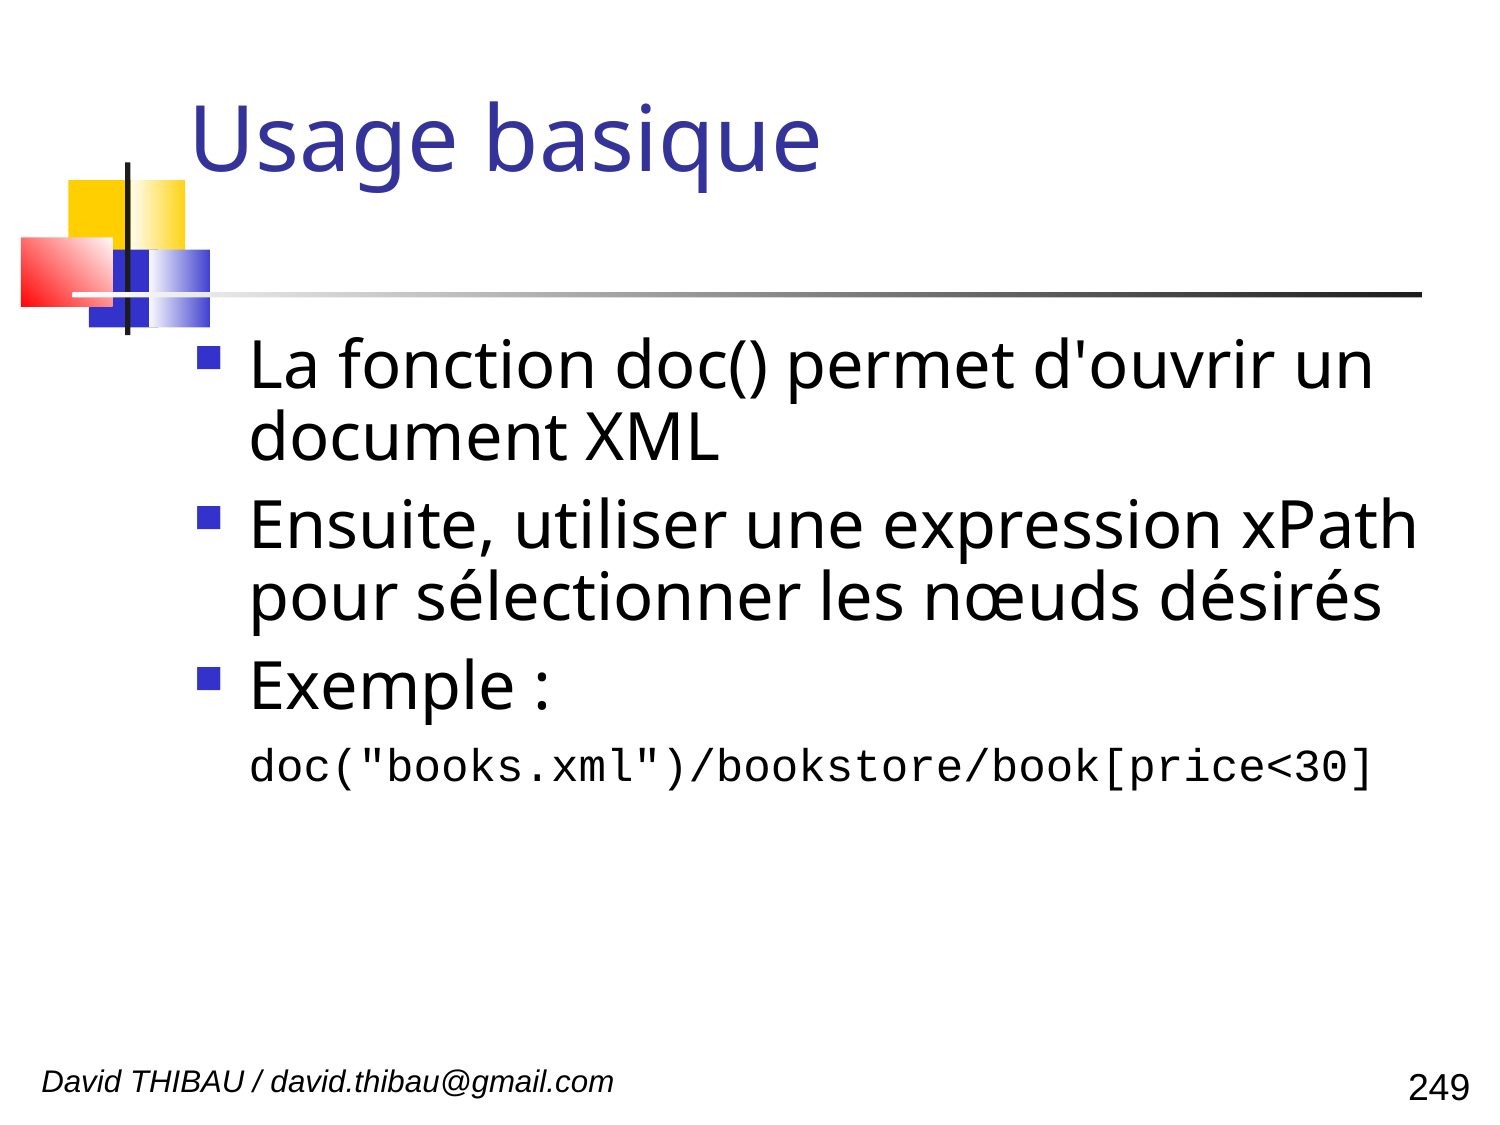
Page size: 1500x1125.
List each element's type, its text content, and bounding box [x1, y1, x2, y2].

title Usage basique [188, 13, 1467, 275]
list La fonction doc() permet d'ouvrir un document XML Ensuite, utiliser une expression xPath pour sélectionner les nœuds désirés Exemple : doc("books.xml")/bookstore/book[price<30] [193, 330, 1469, 1047]
